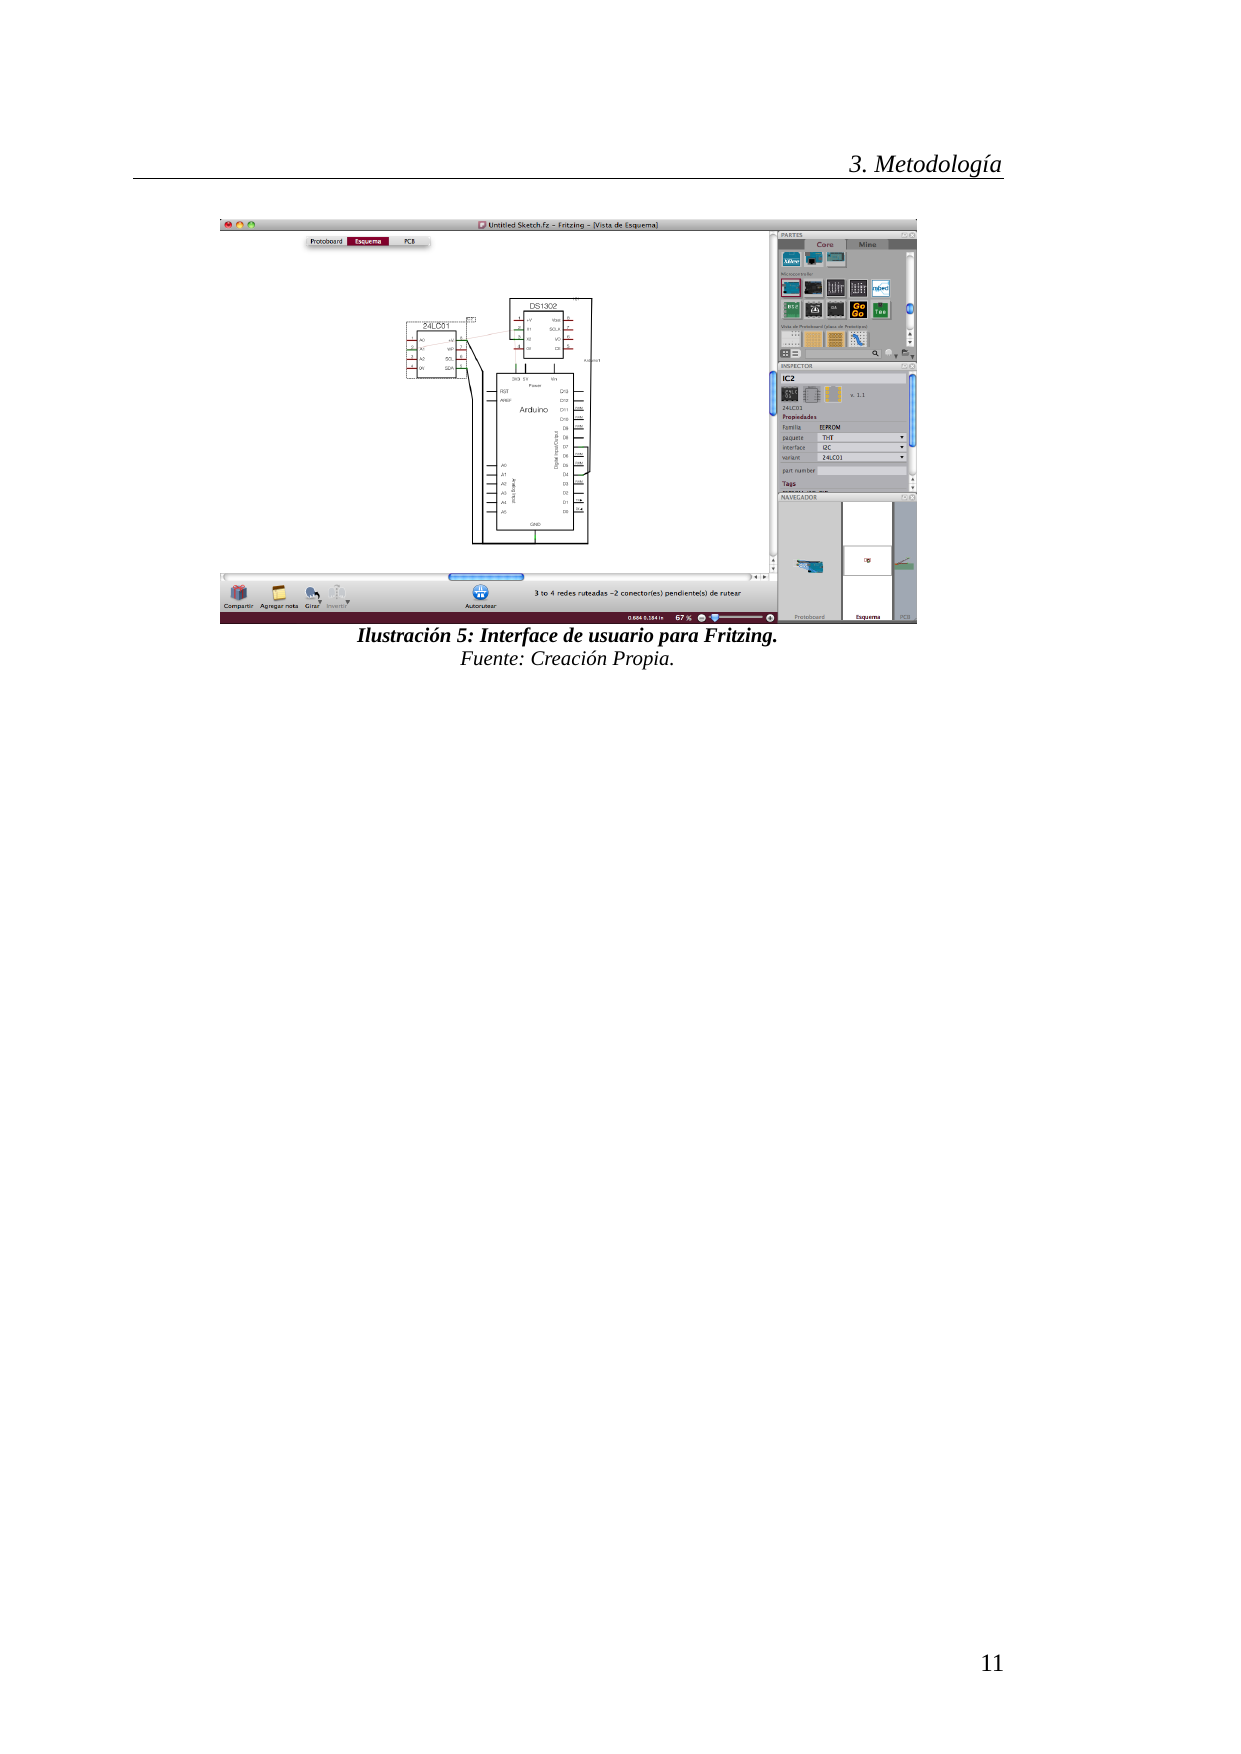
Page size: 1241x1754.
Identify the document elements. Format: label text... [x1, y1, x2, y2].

picture [220, 219, 917, 624]
text Ilustración 5: Interface de usuario para Fritzing. [220, 624, 917, 647]
text Fuente: Creación Propia. [220, 647, 917, 670]
